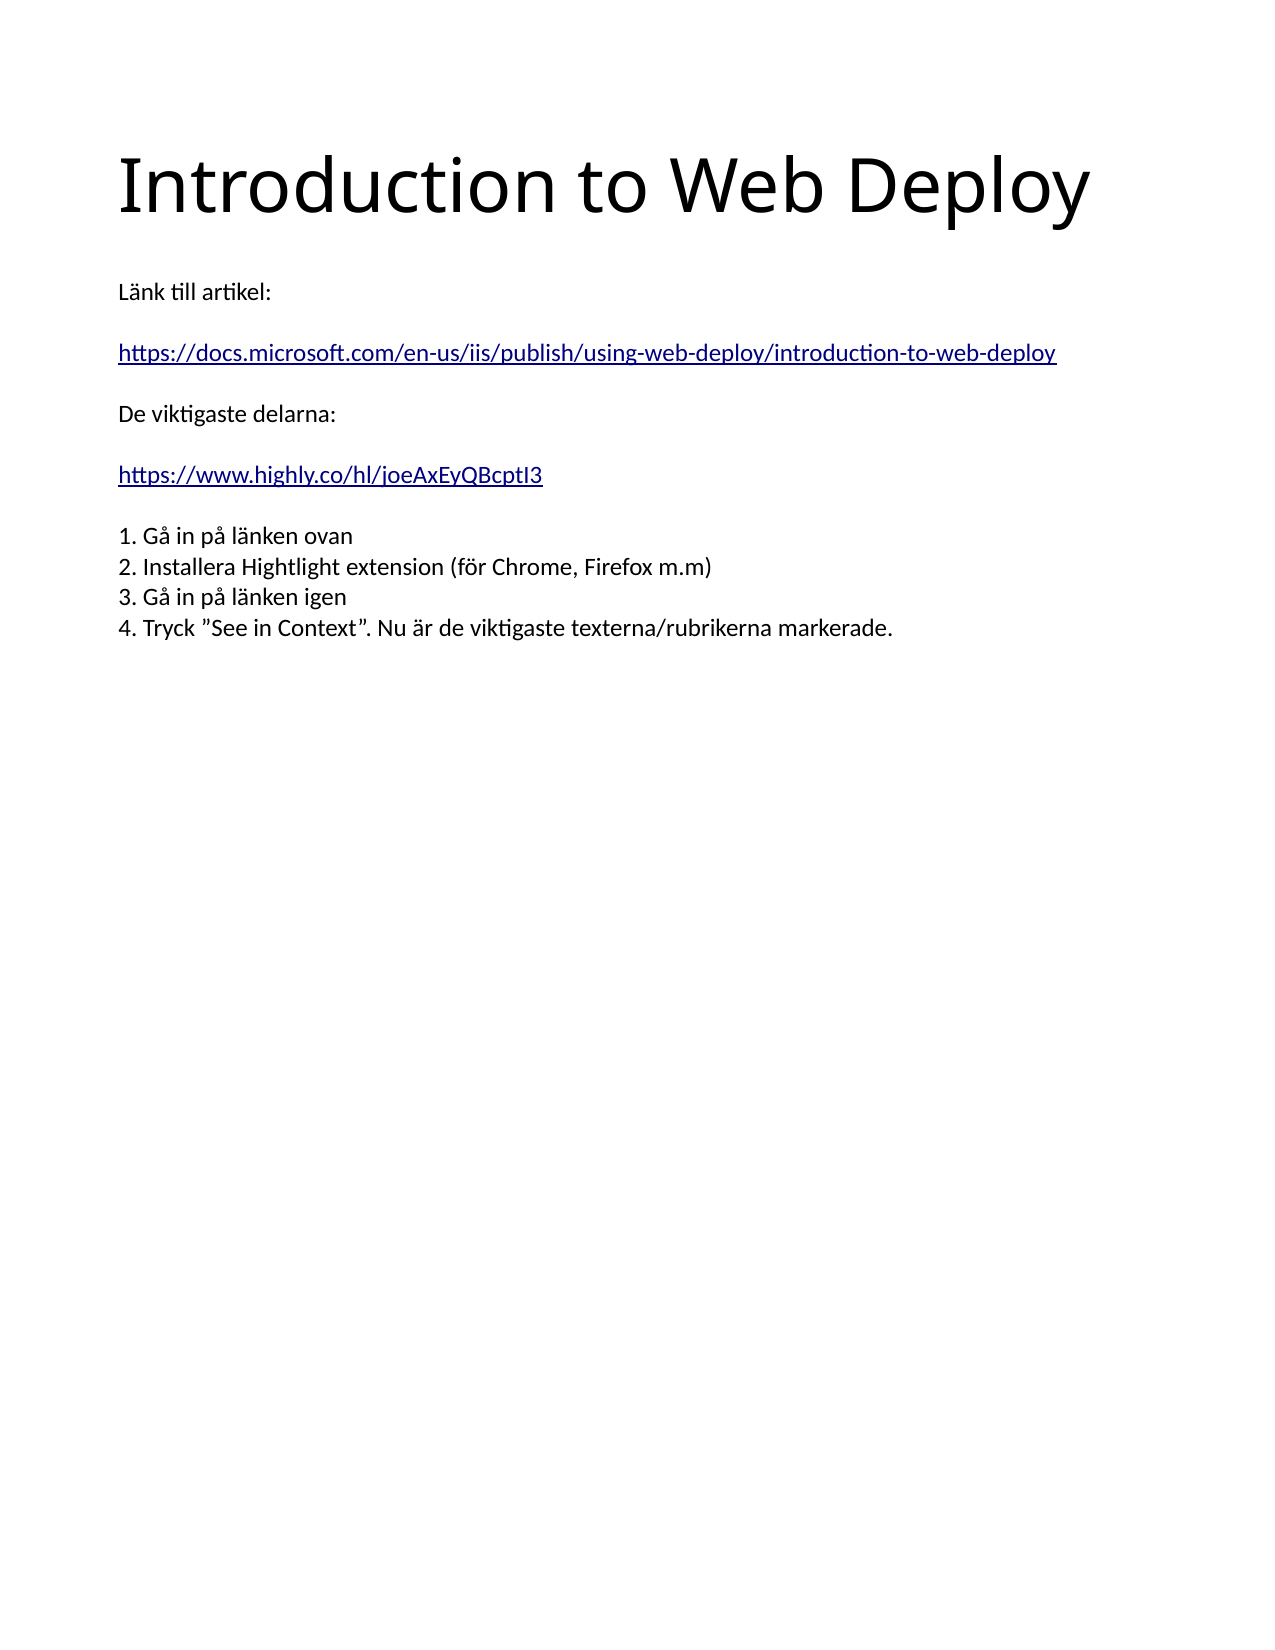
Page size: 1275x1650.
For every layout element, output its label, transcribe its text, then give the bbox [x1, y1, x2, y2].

text De viktigaste delarna: [118, 398, 1157, 429]
subtitle Introduction to Web Deploy [118, 133, 1157, 235]
text 3. Gå in på länken igen [118, 581, 1157, 612]
text 1. Gå in på länken ovan [118, 520, 1157, 551]
text https://www.highly.co/hl/joeAxEyQBcptI3 [118, 459, 1157, 490]
text 2. Installera Hightlight extension (för Chrome, Firefox m.m) [118, 551, 1157, 581]
text https://docs.microsoft.com/en-us/iis/publish/using-web-deploy/introduction-to-web-deploy [118, 337, 1157, 368]
text Länk till artikel: [118, 276, 1157, 307]
text 4. Tryck ”See in Context”. Nu är de viktigaste texterna/rubrikerna markerade. [118, 612, 1157, 671]
